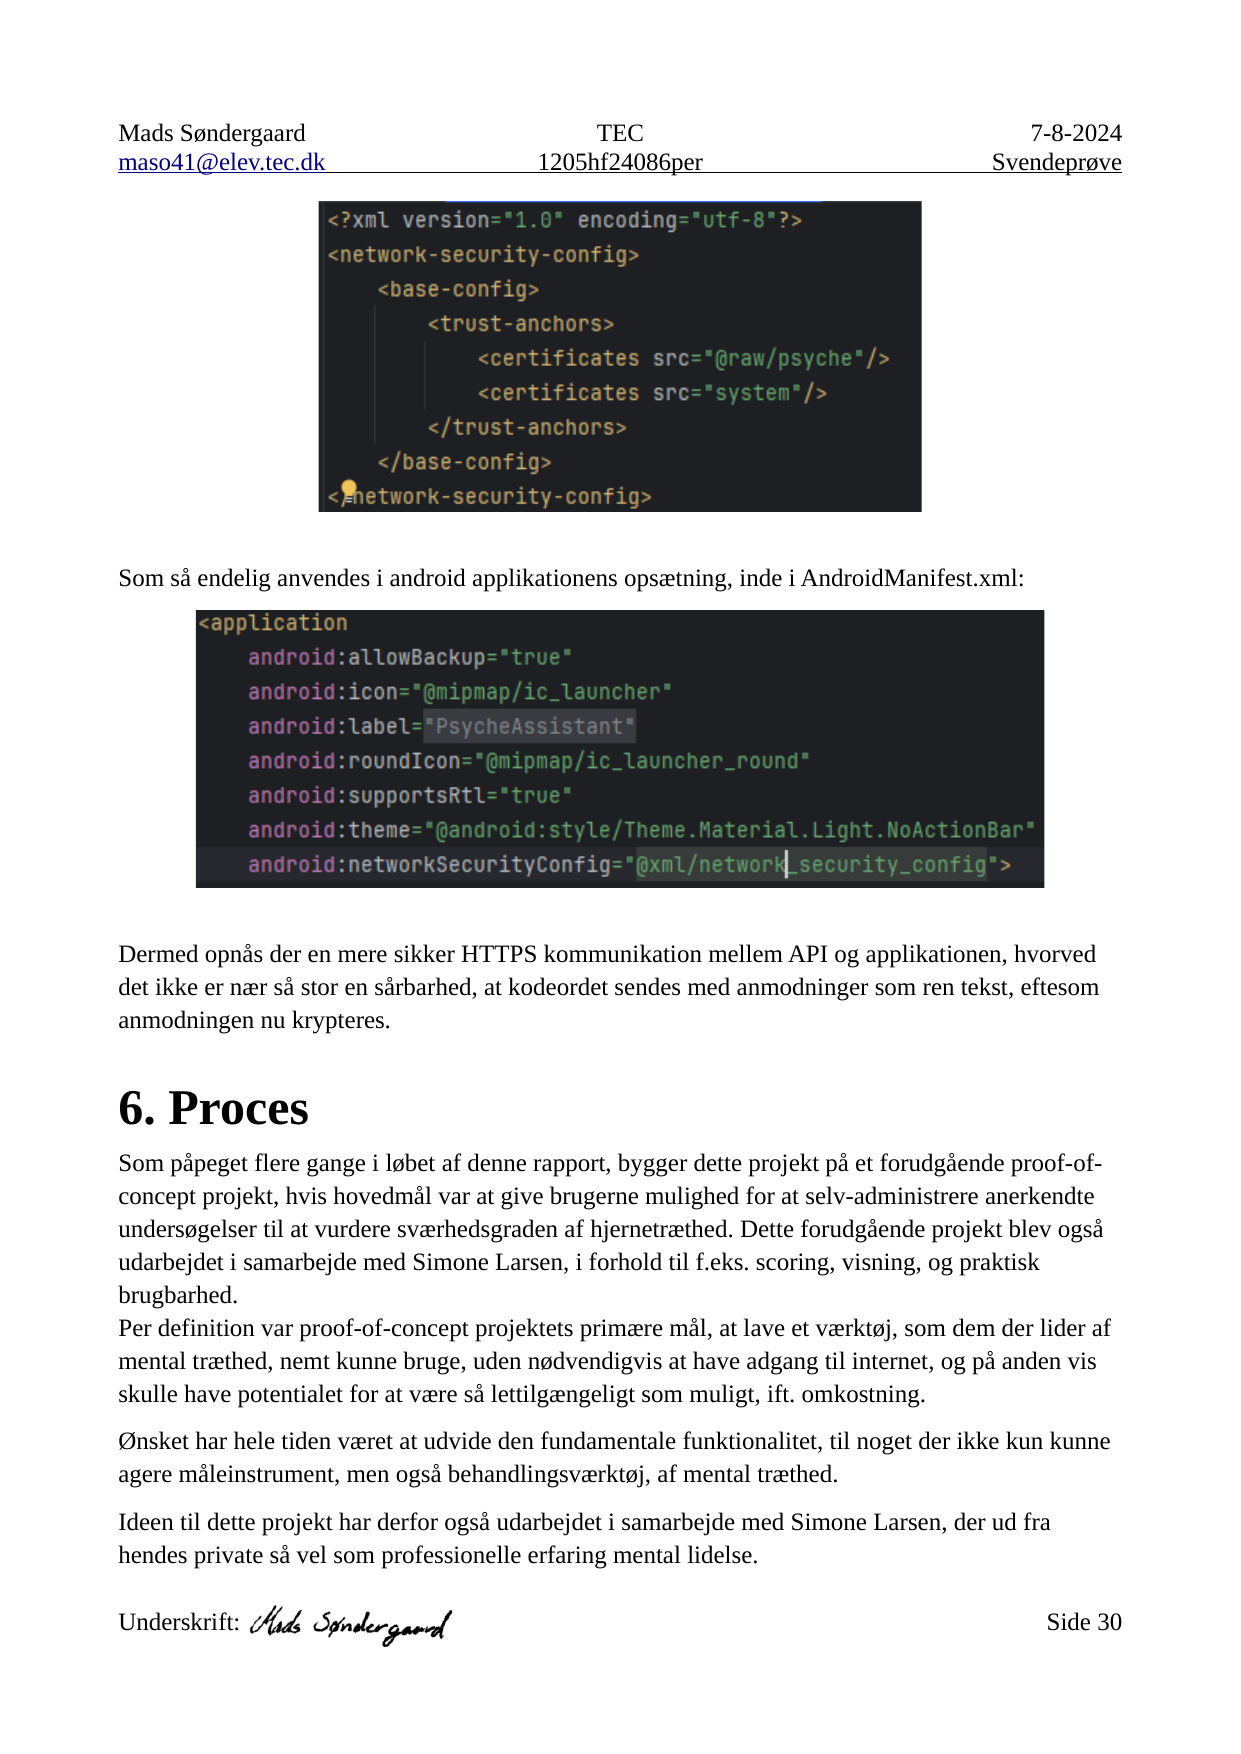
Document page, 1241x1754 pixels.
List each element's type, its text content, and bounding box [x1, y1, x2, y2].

subtitle 6. Proces [118, 1078, 1122, 1135]
text Som så endelig anvendes i android applikationens opsætning, inde i AndroidManifest.xml: [118, 563, 1122, 592]
picture [318, 201, 922, 512]
text Dermed opnås der en mere sikker HTTPS kommunikation mellem API og applikationen, hvorved det ikke er nær så stor en sårbarhed, at kodeordet sendes med anmodninger som ren tekst, eftesom anmodningen nu krypteres. [118, 939, 1122, 1034]
picture [195, 610, 1045, 888]
text Som påpeget flere gange i løbet af denne rapport, bygger dette projekt på et forudgående proof-of-concept projekt, hvis hovedmål var at give brugerne mulighed for at selv-administrere anerkendte undersøgelser til at vurdere sværhedsgraden af hjernetræthed. Dette forudgående projekt blev også udarbejdet i samarbejde med Simone Larsen, i forhold til f.eks. scoring, visning, og praktisk brugbarhed. Per definition var proof-of-concept projektets primære mål, at lave et værktøj, som dem der lider af mental træthed, nemt kunne bruge, uden nødvendigvis at have adgang til internet, og på anden vis skulle have potentialet for at være så lettilgængeligt som muligt, ift. omkostning. [118, 1148, 1122, 1408]
picture [244, 1600, 458, 1647]
text Ideen til dette projekt har derfor også udarbejdet i samarbejde med Simone Larsen, der ud fra hendes private så vel som professionelle erfaring mental lidelse. [118, 1507, 1122, 1569]
text Ønsket har hele tiden været at udvide den fundamentale funktionalitet, til noget der ikke kun kunne agere måleinstrument, men også behandlingsværktøj, af mental træthed. [118, 1426, 1122, 1488]
